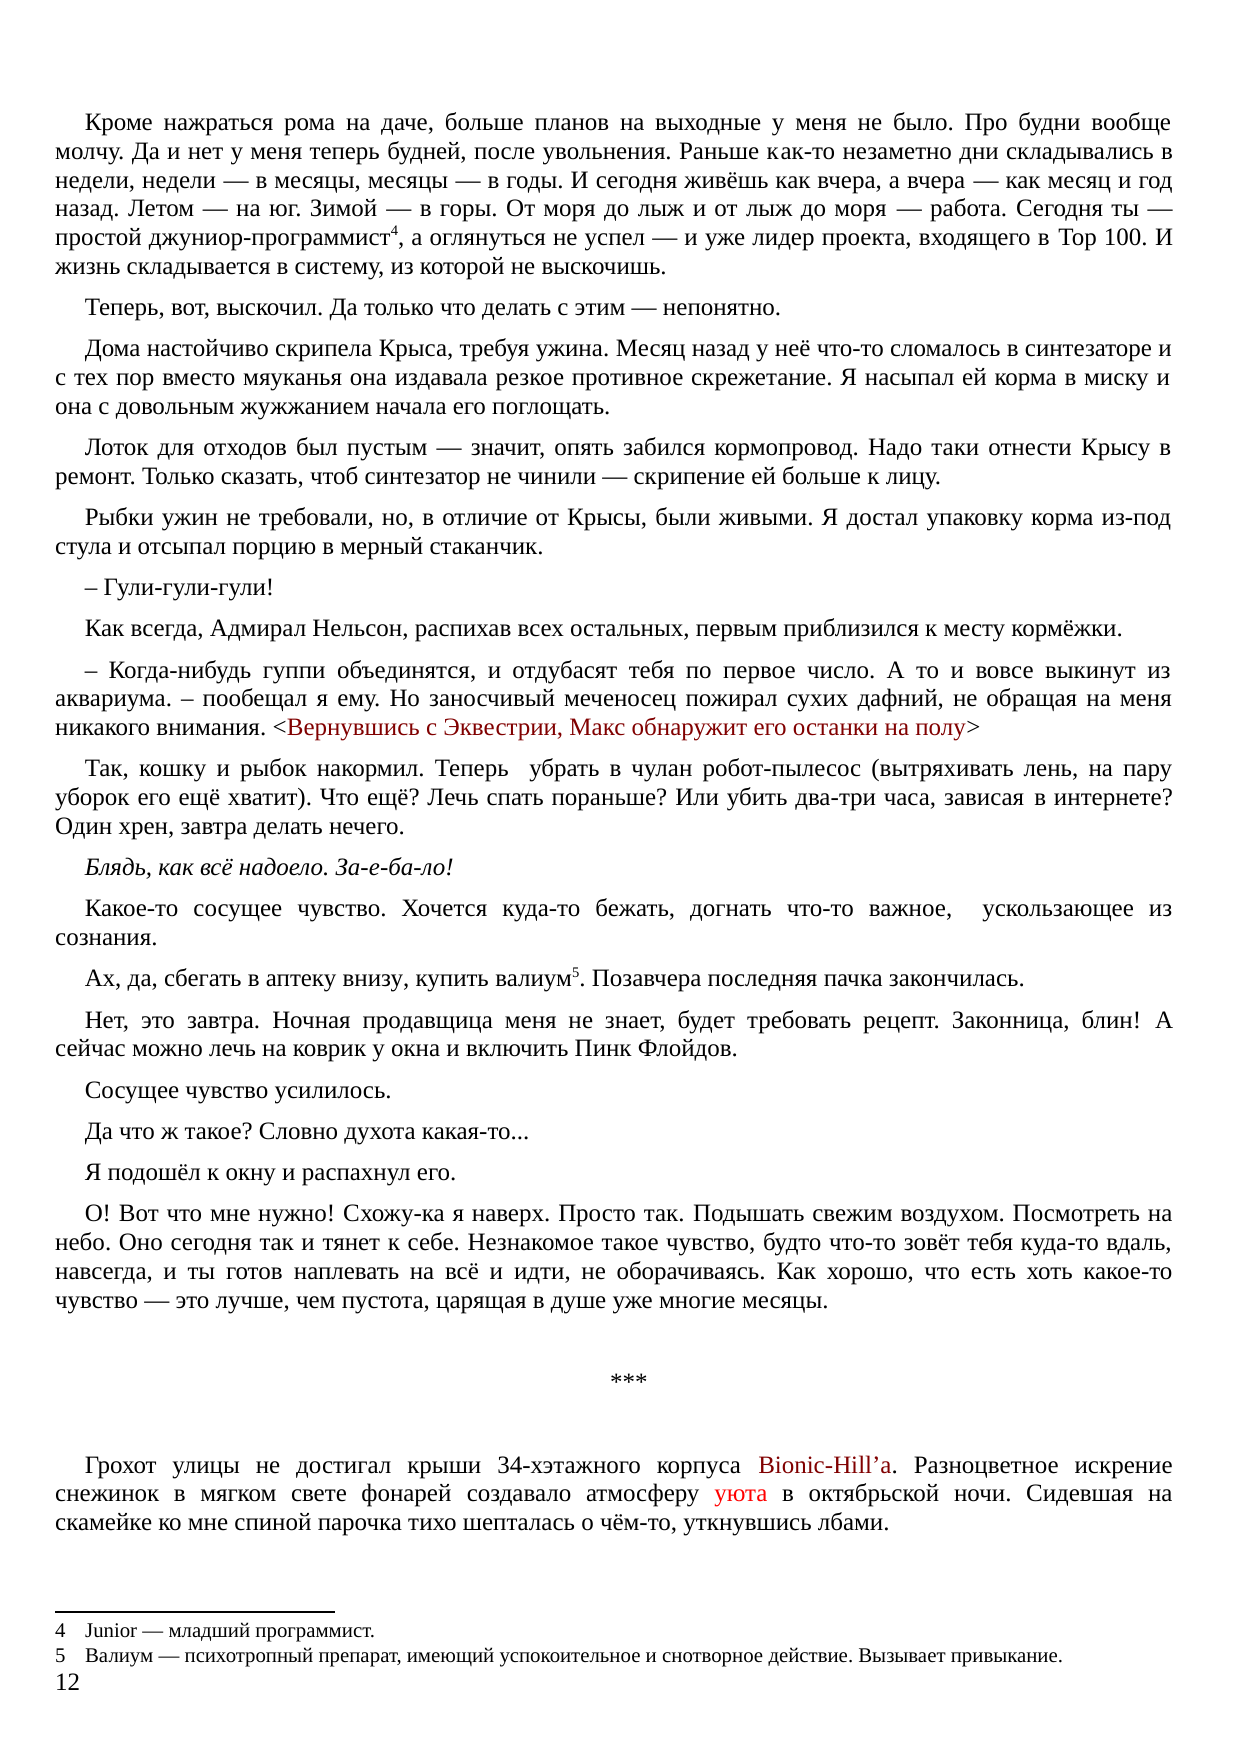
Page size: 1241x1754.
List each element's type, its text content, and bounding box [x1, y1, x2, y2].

text – Гули-гули-гули! [55, 572, 1173, 601]
text Рыбки ужин не требовали, но, в отличие от Крысы, были живыми. Я достал упаковку корма из-под стула и отсыпал порцию в мерный стаканчик. [55, 502, 1173, 560]
text Блядь, как всё надоело. За-е-ба-ло! [55, 852, 1173, 881]
text О! Вот что мне нужно! Схожу-ка я наверх. Просто так. Подышать свежим воздухом. Посмотреть на небо. Оно сегодня так и тянет к себе. Незнакомое такое чувство, будто что-то зовёт тебя куда-то вдаль, навсегда, и ты готов наплевать на всё и идти, не оборачиваясь. Как хорошо, что есть хоть какое-то чувство — это лучше, чем пустота, царящая в душе уже многие месяцы. [55, 1198, 1173, 1313]
text Дома настойчиво скрипела Крыса, требуя ужина. Месяц назад у неё что-то сломалось в синтезаторе и с тех пор вместо мяуканья она издавала резкое противное скрежетание. Я насыпал ей корма в миску и она с довольным жужжанием начала его поглощать. [55, 333, 1173, 420]
text Валиум — психотропный препарат, имеющий успокоительное и снотворное действие. Вызывает привыкание. [55, 1642, 1173, 1667]
text Ах, да, сбегать в аптеку внизу, купить валиум. Позавчера последняя пачка закончилась. [55, 963, 1173, 992]
text Грохот улицы не достигал крыши 34-хэтажного корпуса Bionic-Hill’а. Разноцветное искрение снежинок в мягком свете фонарей создавало атмосферу уюта в октябрьской ночи. Сидевшая на скамейке ко мне спиной парочка тихо шепталась о чём-то, уткнувшись лбами. [55, 1450, 1173, 1536]
text Я подошёл к окну и распахнул его. [55, 1157, 1173, 1186]
text Сосущее чувство усилилось. [55, 1075, 1173, 1103]
text Теперь, вот, выскочил. Да только что делать с этим — непонятно. [55, 292, 1173, 321]
text *** [55, 1367, 1173, 1396]
text Junior — младший программист. [55, 1618, 1173, 1642]
text Лоток для отходов был пустым — значит, опять забился кормопровод. Надо таки отнести Крысу в ремонт. Только сказать, чтоб синтезатор не чинили — скрипение ей больше к лицу. [55, 432, 1173, 490]
text Нет, это завтра. Ночная продавщица меня не знает, будет требовать рецепт. Законница, блин! А сейчас можно лечь на коврик у окна и включить Пинк Флойдов. [55, 1005, 1173, 1062]
text Да что ж такое? Словно духота какая-то... [55, 1116, 1173, 1145]
text – Когда-нибудь гуппи объединятся, и отдубасят тебя по первое число. А то и вовсе выкинут из аквариума. – пообещал я ему. Но заносчивый меченосец пожирал сухих дафний, не обращая на меня никакого внимания. <Вернувшись с Эквестрии, Макс обнаружит его останки на полу> [55, 655, 1173, 741]
text Так, кошку и рыбок накормил. Теперь убрать в чулан робот-пылесос (вытряхивать лень, на пару уборок его ещё хватит). Что ещё? Лечь спать пораньше? Или убить два-три часа, зависая в интернете? Один хрен, завтра делать нечего. [55, 753, 1173, 840]
text Какое-то сосущее чувство. Хочется куда-то бежать, догнать что-то важное, ускользающее из сознания. [55, 893, 1173, 951]
text Как всегда, Адмирал Нельсон, распихав всех остальных, первым приблизился к месту кормёжки. [55, 613, 1173, 642]
text Кроме нажраться рома на даче, больше планов на выходные у меня не было. Про будни вообще молчу. Да и нет у меня теперь будней, после увольнения. Раньше как-то незаметно дни складывались в недели, недели — в месяцы, месяцы — в годы. И сегодня живёшь как вчера, а вчера — как месяц и год назад. Летом — на юг. Зимой — в горы. От моря до лыж и от лыж до моря — работа. Сегодня ты — простой джуниор-программист, а оглянуться не успел — и уже лидер проекта, входящего в Top 100. И жизнь складывается в систему, из которой не выскочишь. [55, 107, 1173, 280]
